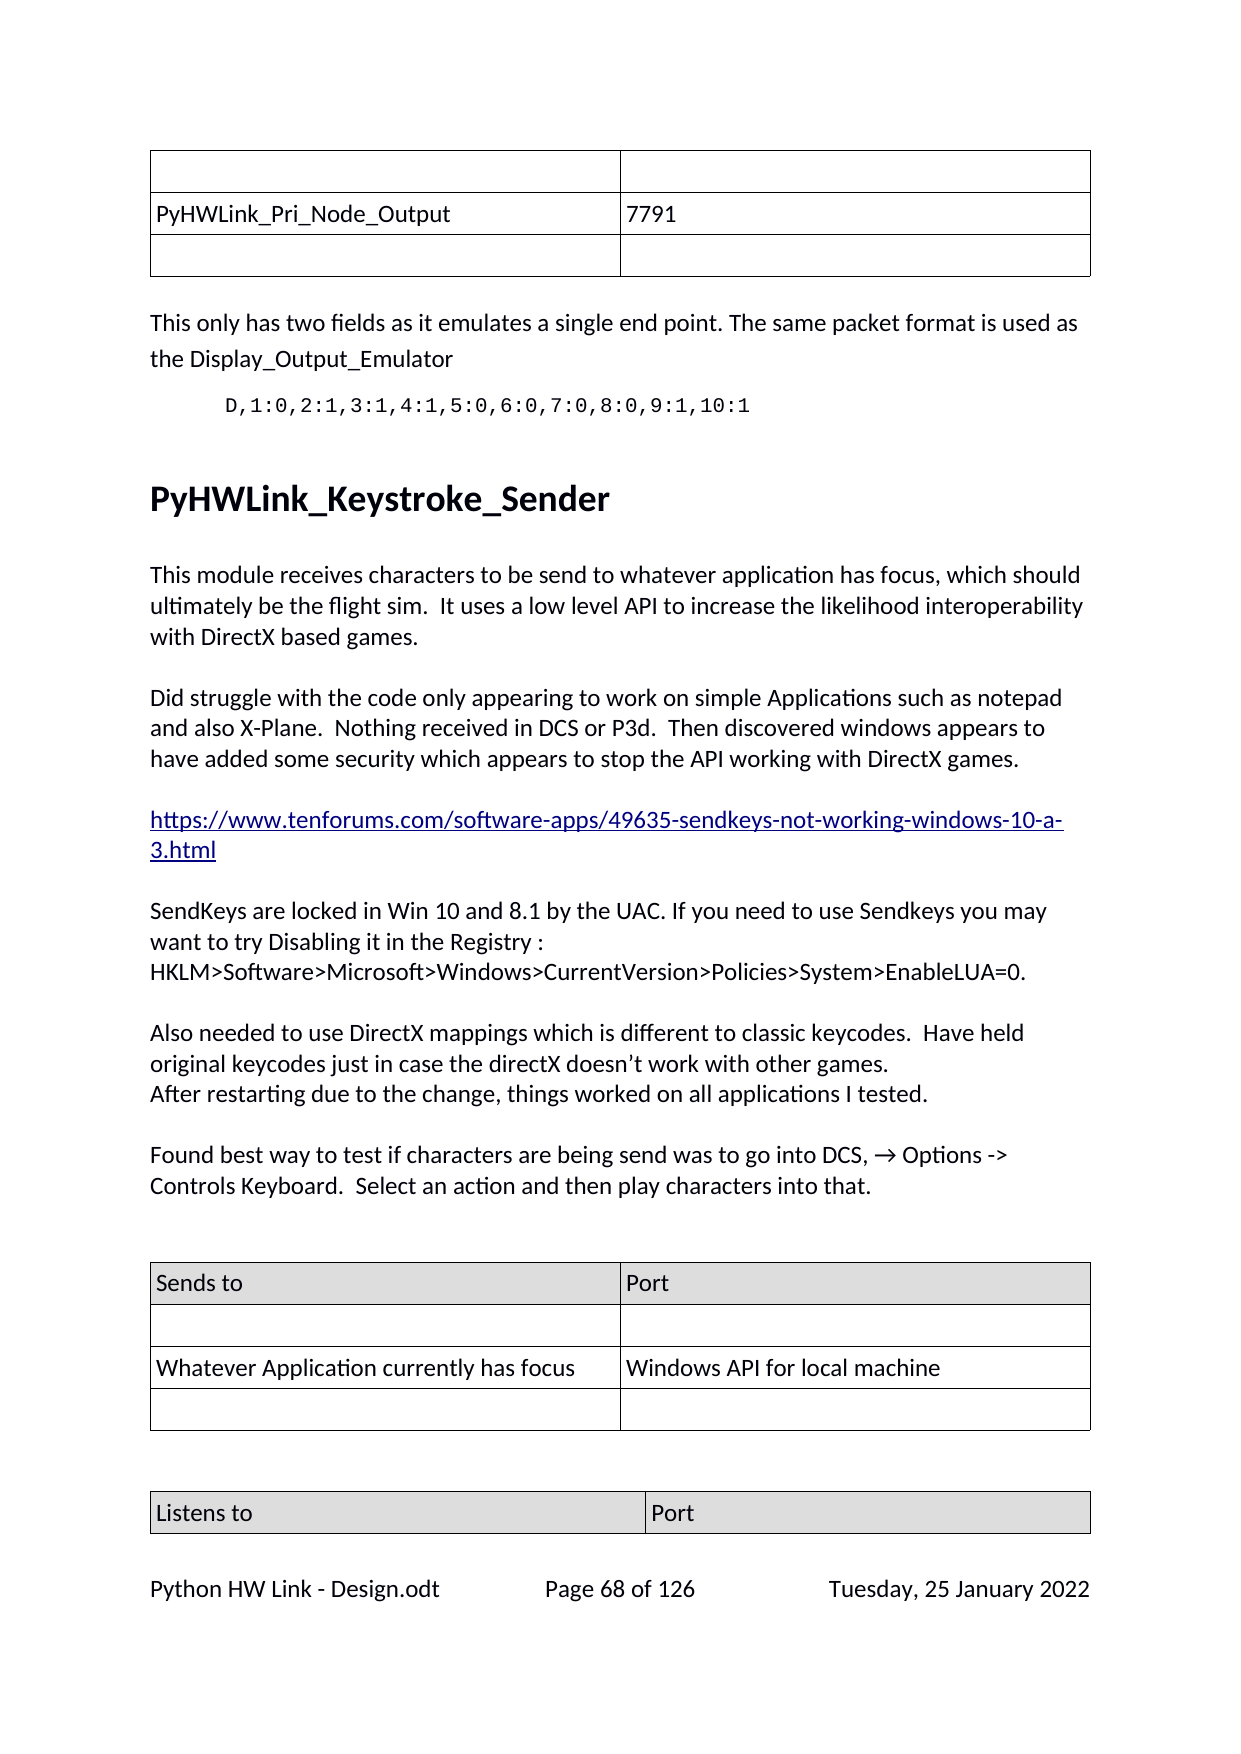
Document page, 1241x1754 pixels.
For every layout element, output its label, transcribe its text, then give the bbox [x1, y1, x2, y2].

text This only has two fields as it emulates a single end point. The same packet format is used as the Display_Output_Emulator [150, 307, 1090, 374]
table_cell Windows API for local machine [621, 1347, 1090, 1388]
text https://www.tenforums.com/software-apps/49635-sendkeys-not-working-windows-10-a-3.html [150, 804, 1090, 865]
table_cell [151, 1389, 620, 1430]
subtitle PyHWLink_Keystroke_Sender [150, 475, 1090, 521]
table_cell [151, 1305, 620, 1346]
table_cell [621, 1305, 1090, 1346]
table_cell Whatever Application currently has focus [151, 1347, 620, 1388]
text HKLM>Software>Microsoft>Windows>CurrentVersion>Policies>System>EnableLUA=0. [150, 956, 1090, 987]
table_header Port [621, 1263, 1090, 1304]
table_cell [621, 151, 1090, 192]
table_cell [621, 1389, 1090, 1430]
text Did struggle with the code only appearing to work on simple Applications such as notepad and also X-Plane. Nothing received in DCS or P3d. Then discovered windows appears to have added some security which appears to stop the API working with DirectX games. [150, 682, 1090, 773]
text D,1:0,2:1,3:1,4:1,5:0,6:0,7:0,8:0,9:1,10:1 [225, 394, 1090, 418]
table_cell 7791 [621, 193, 1090, 234]
text This module receives characters to be send to whatever application has focus, which should ultimately be the flight sim. It uses a low level API to increase the likelihood interoperability with DirectX based games. [150, 560, 1090, 651]
table_header Listens to [151, 1492, 645, 1533]
table_cell [151, 235, 620, 276]
text SendKeys are locked in Win 10 and 8.1 by the UAC. If you need to use Sendkeys you may want to try Disabling it in the Registry : [150, 895, 1090, 956]
table_header Port [646, 1492, 1090, 1533]
table_cell PyHWLink_Pri_Node_Output [151, 193, 620, 234]
text After restarting due to the change, things worked on all applications I tested. [150, 1078, 1090, 1109]
table_cell [151, 151, 620, 192]
text Found best way to test if characters are being send was to go into DCS, → Options -> Controls Keyboard. Select an action and then play characters into that. [150, 1139, 1090, 1201]
table_cell [621, 235, 1090, 276]
table_header Sends to [151, 1263, 620, 1304]
text Also needed to use DirectX mappings which is different to classic keycodes. Have held original keycodes just in case the directX doesn’t work with other games. [150, 1017, 1090, 1078]
